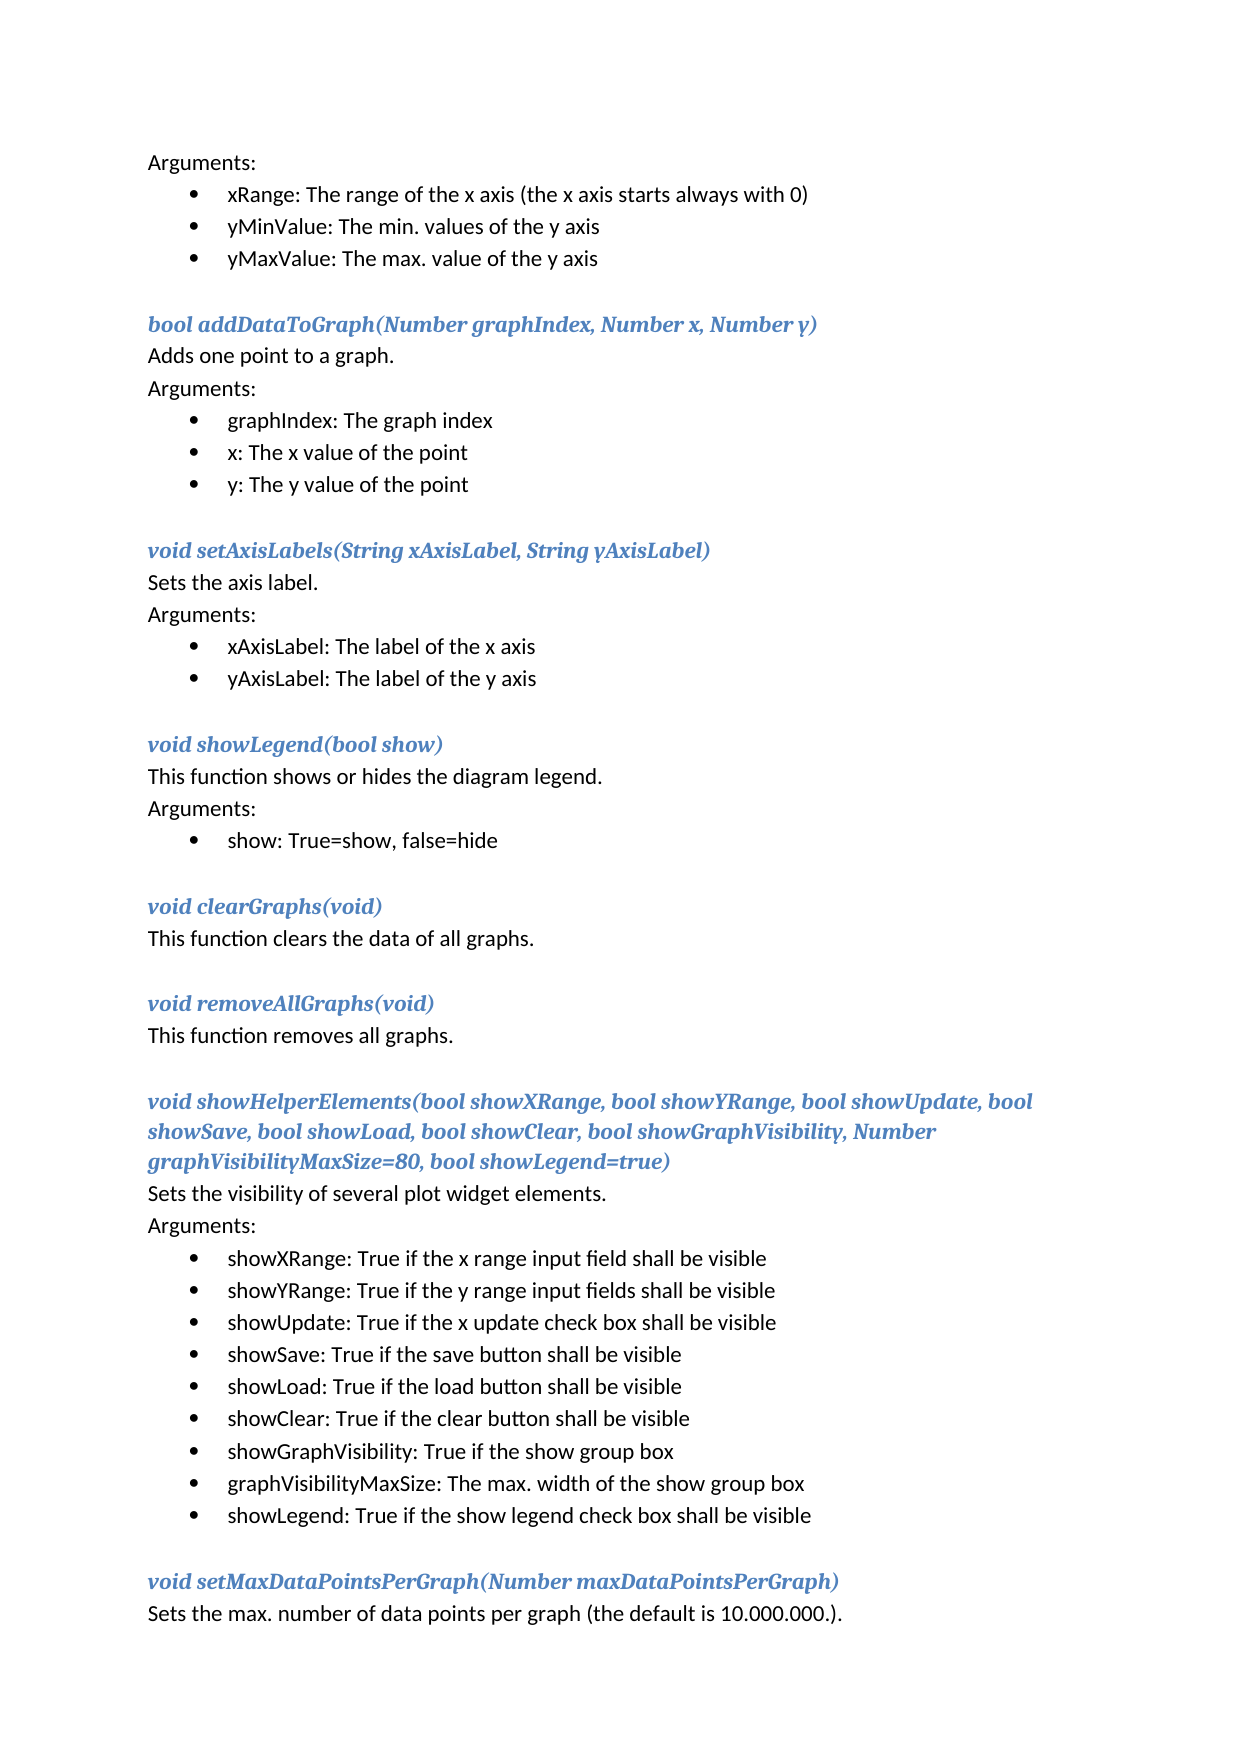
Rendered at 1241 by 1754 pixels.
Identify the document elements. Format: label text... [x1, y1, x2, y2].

list showGraphVisibility: True if the show group box [190, 1437, 1093, 1465]
subtitle void showLegend(bool show) [148, 732, 1093, 758]
text This function shows or hides the diagram legend. [148, 762, 1093, 790]
text Sets the axis label. [148, 568, 1093, 596]
text Arguments: [148, 794, 1093, 822]
subtitle bool addDataToGraph(Number graphIndex, Number x, Number y) [148, 311, 1093, 338]
text This function clears the data of all graphs. [148, 924, 1093, 952]
subtitle void clearGraphs(void) [148, 894, 1093, 920]
list showXRange: True if the x range input field shall be visible [190, 1244, 1093, 1272]
text Arguments: [148, 600, 1093, 628]
list showUpdate: True if the x update check box shall be visible [190, 1308, 1093, 1336]
text Adds one point to a graph. [148, 342, 1093, 370]
list graphVisibilityMaxSize: The max. width of the show group box [190, 1469, 1093, 1497]
list show: True=show, false=hide [190, 826, 1093, 854]
list showYRange: True if the y range input fields shall be visible [190, 1276, 1093, 1304]
text Sets the max. number of data points per graph (the default is 10.000.000.). [148, 1599, 1093, 1627]
list showClear: True if the clear button shall be visible [190, 1404, 1093, 1433]
subtitle void setAxisLabels(String xAxisLabel, String yAxisLabel) [148, 538, 1093, 564]
list xAxisLabel: The label of the x axis [190, 632, 1093, 660]
subtitle void removeAllGraphs(void) [148, 991, 1093, 1017]
list yMinValue: The min. values of the y axis [190, 212, 1093, 240]
text Arguments: [148, 1211, 1093, 1239]
subtitle void showHelperElements(bool showXRange, bool showYRange, bool showUpdate, bool showSave, bool showLoad, bool showClear, bool showGraphVisibility, Number graphVisibilityMaxSize=80, bool showLegend=true) [148, 1089, 1093, 1175]
text This function removes all graphs. [148, 1021, 1093, 1049]
text Arguments: [148, 148, 1093, 176]
list yMaxValue: The max. value of the y axis [190, 244, 1093, 272]
text Arguments: [148, 374, 1093, 402]
list yAxisLabel: The label of the y axis [190, 664, 1093, 692]
list showLoad: True if the load button shall be visible [190, 1372, 1093, 1400]
list y: The y value of the point [190, 470, 1093, 498]
list xRange: The range of the x axis (the x axis starts always with 0) [190, 180, 1093, 208]
text Sets the visibility of several plot widget elements. [148, 1179, 1093, 1207]
list showSave: True if the save button shall be visible [190, 1340, 1093, 1368]
list graphIndex: The graph index [190, 406, 1093, 434]
list x: The x value of the point [190, 438, 1093, 466]
list showLegend: True if the show legend check box shall be visible [190, 1501, 1093, 1529]
subtitle void setMaxDataPointsPerGraph(Number maxDataPointsPerGraph) [148, 1568, 1093, 1595]
